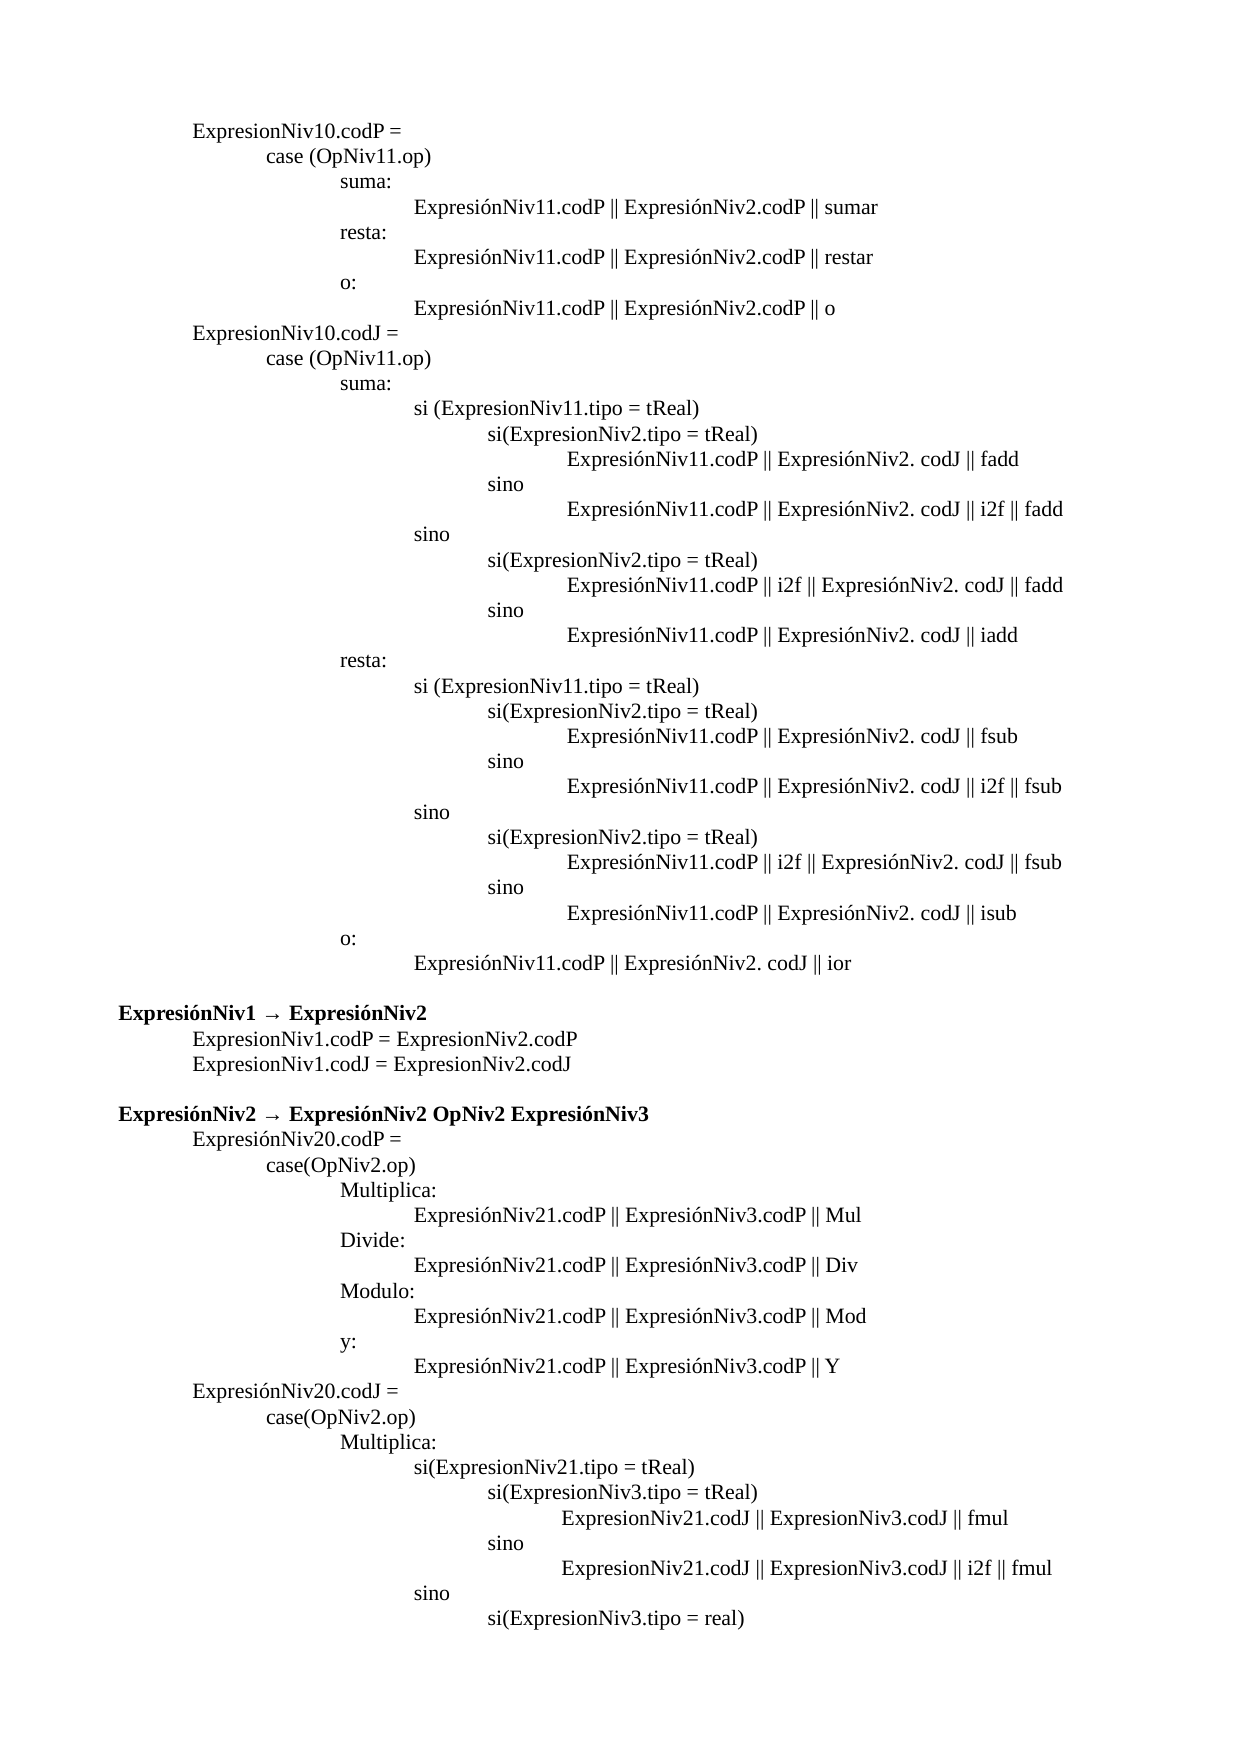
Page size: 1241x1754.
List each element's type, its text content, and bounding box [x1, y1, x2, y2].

text sino [118, 471, 1122, 496]
text si (ExpresionNiv11.tipo = tReal) [118, 395, 1122, 421]
text ExpresiónNiv11.codP || ExpresiónNiv2.codP || o [118, 294, 1122, 320]
text resta: [118, 219, 1122, 244]
text ExpresionNiv1.codJ = ExpresionNiv2.codJ [118, 1051, 1122, 1076]
text y: [118, 1328, 1122, 1353]
text sino [118, 874, 1122, 899]
text ExpresiónNiv11.codP || ExpresiónNiv2. codJ || i2f || fsub [118, 773, 1122, 799]
text si(ExpresionNiv3.tipo = real) [118, 1605, 1122, 1631]
text ExpresiónNiv20.codP = [118, 1126, 1122, 1152]
text si (ExpresionNiv11.tipo = tReal) [118, 673, 1122, 698]
text ExpresiónNiv21.codP || ExpresiónNiv3.codP || Y [118, 1353, 1122, 1378]
text Divide: [118, 1227, 1122, 1252]
text si(ExpresionNiv2.tipo = tReal) [118, 421, 1122, 446]
text sino [118, 521, 1122, 547]
text o: [118, 269, 1122, 294]
text ExpresionNiv10.codP = [118, 118, 1122, 143]
text case (OpNiv11.op) [118, 345, 1122, 370]
text ExpresiónNiv11.codP || ExpresiónNiv2. codJ || i2f || fadd [118, 496, 1122, 521]
text si(ExpresionNiv2.tipo = tReal) [118, 824, 1122, 849]
text ExpresiónNiv21.codP || ExpresiónNiv3.codP || Div [118, 1252, 1122, 1278]
text case (OpNiv11.op) [118, 143, 1122, 168]
text si(ExpresionNiv2.tipo = tReal) [118, 547, 1122, 572]
text ExpresiónNiv11.codP || ExpresiónNiv2. codJ || iadd [118, 622, 1122, 647]
text suma: [118, 168, 1122, 194]
text Multiplica: [118, 1177, 1122, 1202]
text suma: [118, 370, 1122, 395]
text ExpresionNiv10.codJ = [118, 320, 1122, 345]
text ExpresionNiv21.codJ || ExpresionNiv3.codJ || fmul [118, 1504, 1122, 1530]
text ExpresiónNiv20.codJ = [118, 1378, 1122, 1404]
text ExpresiónNiv11.codP || i2f || ExpresiónNiv2. codJ || fsub [118, 849, 1122, 874]
text ExpresiónNiv2 → ExpresiónNiv2 OpNiv2 ExpresiónNiv3 [118, 1101, 1122, 1126]
text ExpresiónNiv11.codP || ExpresiónNiv2. codJ || fadd [118, 446, 1122, 471]
text case(OpNiv2.op) [118, 1404, 1122, 1429]
text si(ExpresionNiv3.tipo = tReal) [118, 1479, 1122, 1504]
text ExpresiónNiv11.codP || ExpresiónNiv2.codP || restar [118, 244, 1122, 269]
text ExpresionNiv1.codP = ExpresionNiv2.codP [118, 1026, 1122, 1051]
text ExpresiónNiv21.codP || ExpresiónNiv3.codP || Mul [118, 1202, 1122, 1227]
text ExpresiónNiv11.codP || ExpresiónNiv2. codJ || isub [118, 899, 1122, 925]
text sino [118, 1530, 1122, 1555]
text o: [118, 925, 1122, 950]
text sino [118, 748, 1122, 773]
text ExpresionNiv21.codJ || ExpresionNiv3.codJ || i2f || fmul [118, 1555, 1122, 1580]
text ExpresiónNiv11.codP || ExpresiónNiv2.codP || sumar [118, 194, 1122, 219]
text sino [118, 799, 1122, 824]
text resta: [118, 647, 1122, 673]
text ExpresiónNiv21.codP || ExpresiónNiv3.codP || Mod [118, 1303, 1122, 1328]
text ExpresiónNiv11.codP || ExpresiónNiv2. codJ || ior [118, 950, 1122, 975]
text ExpresiónNiv1 → ExpresiónNiv2 [118, 1000, 1122, 1026]
text ExpresiónNiv11.codP || i2f || ExpresiónNiv2. codJ || fadd [118, 572, 1122, 597]
text Multiplica: [118, 1429, 1122, 1454]
text Modulo: [118, 1278, 1122, 1303]
text sino [118, 597, 1122, 622]
text si(ExpresionNiv21.tipo = tReal) [118, 1454, 1122, 1479]
text sino [118, 1580, 1122, 1605]
text si(ExpresionNiv2.tipo = tReal) [118, 698, 1122, 723]
text case(OpNiv2.op) [118, 1152, 1122, 1177]
text ExpresiónNiv11.codP || ExpresiónNiv2. codJ || fsub [118, 723, 1122, 748]
